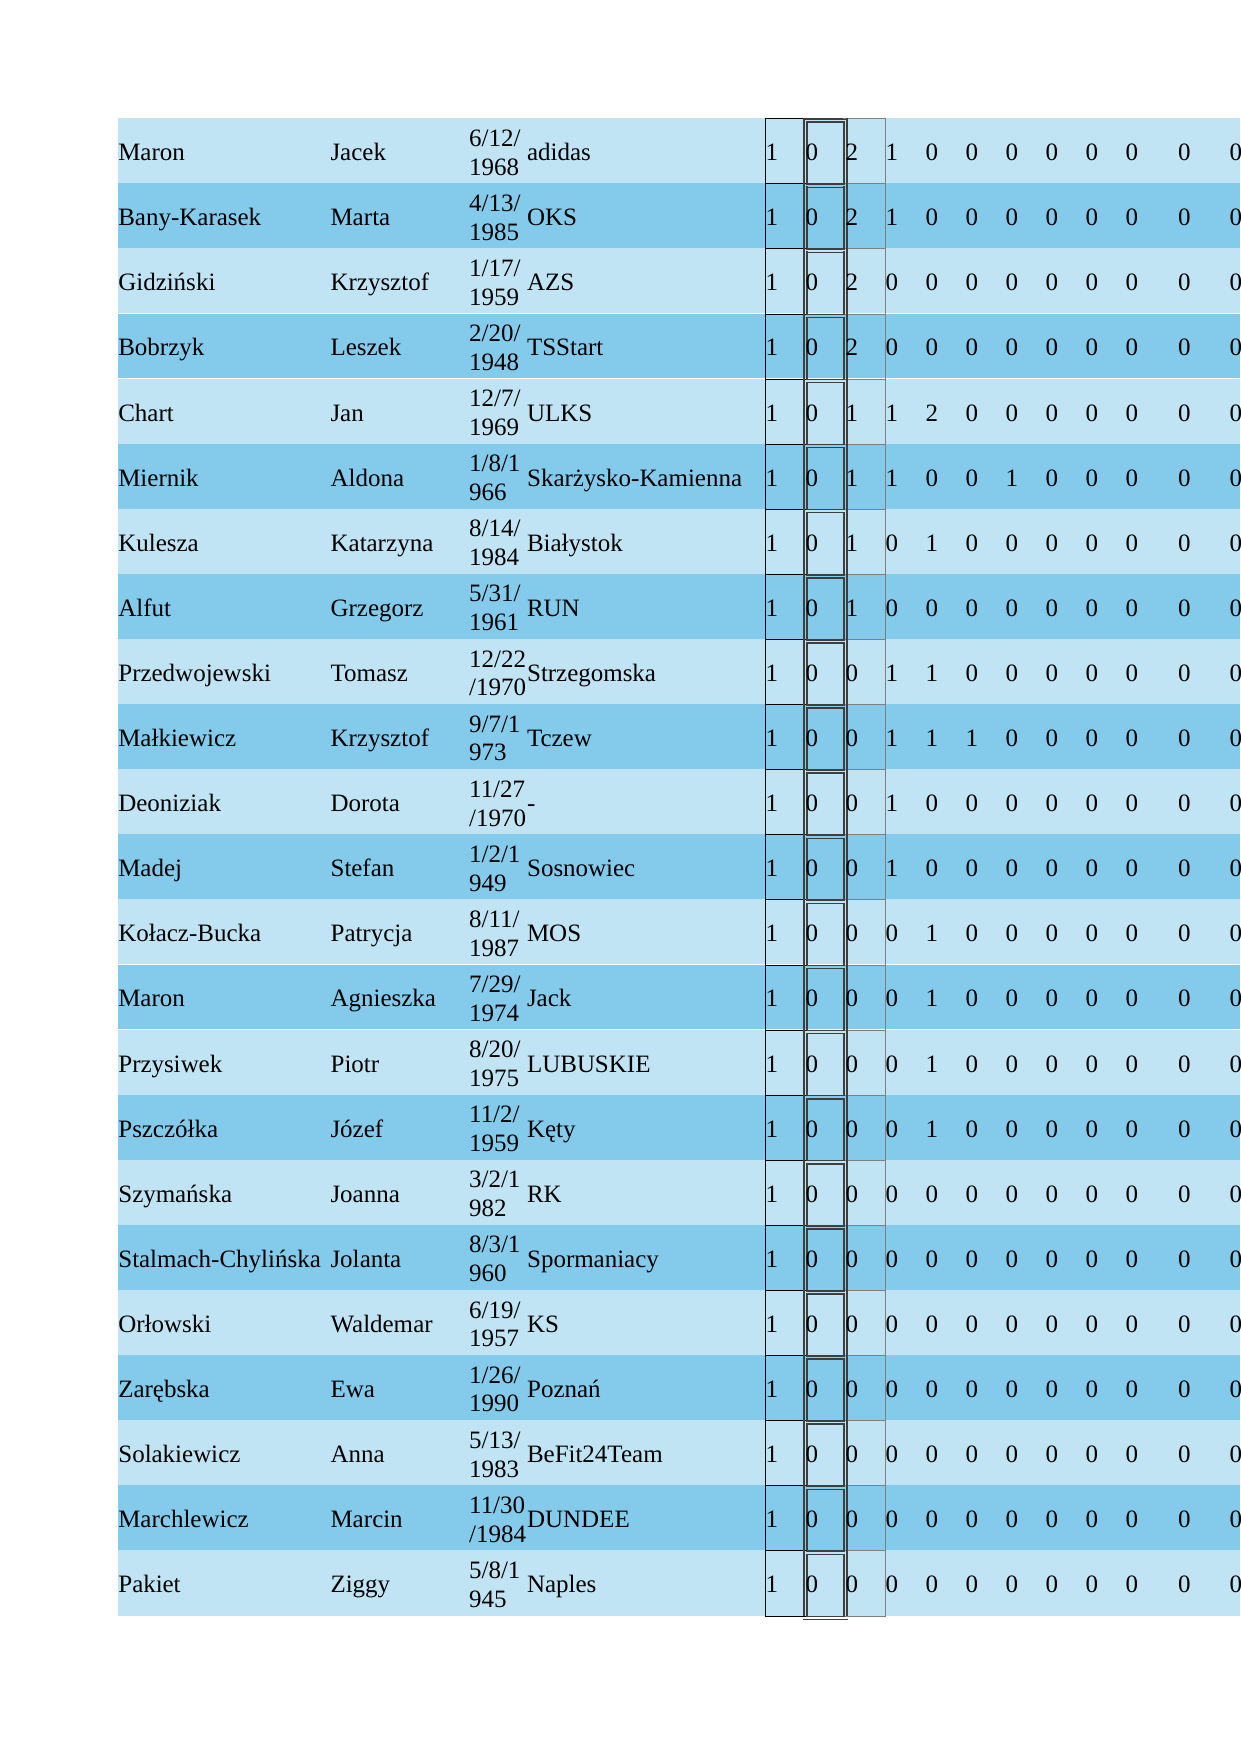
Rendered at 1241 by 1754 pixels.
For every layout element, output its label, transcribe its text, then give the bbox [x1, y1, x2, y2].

table_cell 0 [1045, 509, 1085, 574]
table_cell 0 [808, 1230, 843, 1290]
table_cell 0 [1045, 639, 1085, 704]
table_cell 0 [848, 1486, 885, 1550]
table_cell Ziggy [330, 1550, 469, 1616]
table_cell 0 [808, 1425, 843, 1485]
table_cell 0 [808, 123, 843, 183]
table_cell Przedwojewski [118, 639, 330, 704]
table_cell 0 [1005, 248, 1045, 313]
table_cell DUNDEE [527, 1485, 765, 1550]
table_cell 0 [925, 1290, 965, 1355]
table_cell 0 [1045, 379, 1085, 444]
table_cell 0 [1178, 314, 1229, 378]
table_cell 0 [925, 183, 965, 248]
table_cell 0 [848, 835, 885, 899]
table_cell 0 [1125, 769, 1178, 834]
table_cell 1 [1005, 444, 1045, 509]
table_cell Gidziński [118, 248, 330, 313]
table_cell 0 [886, 1485, 925, 1550]
table_cell 0 [925, 444, 965, 509]
table_cell 0 [1085, 183, 1125, 248]
table_cell 0 [1005, 1290, 1045, 1355]
table_cell 1 [886, 639, 925, 704]
table_cell 0 [886, 1095, 925, 1160]
table_cell 0 [808, 318, 843, 378]
table_cell 0 [1229, 769, 1240, 834]
table_cell 1 [848, 575, 885, 639]
table_cell 0 [808, 1490, 843, 1550]
table_cell 0 [965, 1420, 1005, 1485]
table_cell 1 [766, 445, 803, 509]
table_cell 0 [1085, 1160, 1125, 1225]
table_cell 0 [1229, 248, 1240, 313]
table_cell 0 [1125, 965, 1178, 1029]
table_cell 0 [1045, 769, 1085, 834]
table_cell 0 [848, 1421, 885, 1485]
table_cell 0 [1178, 574, 1229, 639]
table_cell 0 [925, 248, 965, 313]
table_cell Piotr [330, 1030, 469, 1095]
table_cell KS [527, 1290, 765, 1355]
table_cell 11/27/1970 [469, 769, 527, 834]
table_cell 0 [1178, 1160, 1229, 1225]
table_cell ULKS [527, 379, 765, 444]
table_cell LUBUSKIE [527, 1030, 765, 1095]
table_cell 1 [925, 639, 965, 704]
table_cell 1 [925, 1030, 965, 1095]
table_cell - [527, 769, 765, 834]
table_cell BeFit24Team [527, 1420, 765, 1485]
table_cell 0 [1005, 509, 1045, 574]
table_cell Leszek [330, 314, 469, 378]
table_cell Patrycja [330, 899, 469, 964]
table_cell 0 [1125, 1030, 1178, 1095]
table_cell 0 [848, 1096, 885, 1160]
table_cell 0 [1045, 899, 1085, 964]
table_cell Jacek [330, 118, 469, 183]
table_cell Małkiewicz [118, 704, 330, 769]
table_cell Kołacz-Bucka [118, 899, 330, 964]
table_cell Marcin [330, 1485, 469, 1550]
table_cell 0 [1178, 1550, 1229, 1616]
table_cell Kęty [527, 1095, 765, 1160]
table_cell Waldemar [330, 1290, 469, 1355]
table_cell 0 [1005, 639, 1045, 704]
table_cell 0 [1085, 379, 1125, 444]
table_cell 0 [1125, 1225, 1178, 1290]
table_cell 0 [1085, 965, 1125, 1029]
table_cell 0 [808, 774, 843, 834]
table_cell 5/13/1983 [469, 1420, 527, 1485]
table_cell 1 [766, 1096, 803, 1160]
table_cell 0 [925, 834, 965, 899]
table_cell Ewa [330, 1355, 469, 1420]
table_cell 12/7/1969 [469, 379, 527, 444]
table_cell 0 [1045, 834, 1085, 899]
table_cell 0 [1229, 1550, 1240, 1616]
table_cell OKS [527, 183, 765, 248]
table_cell 0 [1005, 834, 1045, 899]
table_cell Dorota [330, 769, 469, 834]
table_cell 0 [1178, 1485, 1229, 1550]
table_cell 12/22/1970 [469, 639, 527, 704]
table_cell 1/26/1990 [469, 1355, 527, 1420]
table_cell 0 [965, 574, 1005, 639]
table_cell 0 [886, 248, 925, 313]
table_cell 0 [1005, 769, 1045, 834]
table_cell 0 [1178, 1225, 1229, 1290]
table_cell 6/19/1957 [469, 1290, 527, 1355]
table_cell 0 [925, 1160, 965, 1225]
table_cell 1 [886, 834, 925, 899]
table_cell Madej [118, 834, 330, 899]
table_cell 0 [1045, 965, 1085, 1029]
table_cell adidas [527, 118, 765, 183]
table_cell 0 [848, 1031, 885, 1095]
table_cell 0 [1229, 118, 1240, 183]
table_cell 0 [1178, 248, 1229, 313]
table_cell 0 [1229, 574, 1240, 639]
table_cell 0 [1005, 1225, 1045, 1290]
table_cell 5/8/1945 [469, 1550, 527, 1616]
table_cell 0 [1045, 704, 1085, 769]
table_cell 0 [1178, 899, 1229, 964]
table_cell Krzysztof [330, 704, 469, 769]
table_cell 1 [766, 900, 803, 964]
table_cell 1 [886, 704, 925, 769]
table_cell 8/11/1987 [469, 899, 527, 964]
table_cell 0 [925, 314, 965, 378]
table_cell 0 [1125, 118, 1178, 183]
table_cell 0 [808, 448, 843, 509]
table_cell 0 [1125, 639, 1178, 704]
table_cell 0 [848, 770, 885, 834]
table_cell 0 [848, 1551, 885, 1616]
table_cell 0 [965, 183, 1005, 248]
table_cell 0 [886, 1030, 925, 1095]
table_cell 0 [1229, 1030, 1240, 1095]
table_cell 0 [886, 965, 925, 1029]
table_cell Tomasz [330, 639, 469, 704]
table_cell 0 [1178, 509, 1229, 574]
table_cell 0 [965, 379, 1005, 444]
table_cell 0 [1125, 314, 1178, 378]
table_cell 0 [886, 314, 925, 378]
table_cell 2 [848, 315, 885, 378]
table_cell 1 [965, 704, 1005, 769]
table_cell 0 [1045, 314, 1085, 378]
table_cell 2/20/1948 [469, 314, 527, 378]
table_cell 0 [965, 248, 1005, 313]
table_cell 0 [1178, 769, 1229, 834]
table_cell 1 [766, 1031, 803, 1095]
table_cell 1 [886, 379, 925, 444]
table_cell Agnieszka [330, 965, 469, 1029]
table_cell 0 [965, 1485, 1005, 1550]
table_cell Spormaniacy [527, 1225, 765, 1290]
table_cell 1 [848, 445, 885, 509]
table_cell 1 [766, 640, 803, 704]
table_cell 0 [1045, 574, 1085, 639]
table_cell 0 [965, 1095, 1005, 1160]
table_cell 0 [1005, 1160, 1045, 1225]
table_cell 0 [808, 1100, 843, 1160]
table_cell 0 [808, 579, 843, 639]
table_cell 0 [808, 1360, 843, 1420]
table_cell 0 [1229, 899, 1240, 964]
table_cell 0 [1045, 444, 1085, 509]
table_cell 0 [1005, 1355, 1045, 1420]
table_cell 0 [1178, 1420, 1229, 1485]
table_cell Pakiet [118, 1550, 330, 1616]
table_cell 0 [1178, 1030, 1229, 1095]
table_cell 0 [1085, 314, 1125, 378]
table_cell Orłowski [118, 1290, 330, 1355]
table_cell 0 [1005, 1550, 1045, 1616]
table_cell Maron [118, 965, 330, 1029]
table_cell Grzegorz [330, 574, 469, 639]
table_cell 9/7/1973 [469, 704, 527, 769]
table_cell 1 [766, 575, 803, 639]
table_cell 1 [766, 119, 803, 183]
table_cell 4/13/1985 [469, 183, 527, 248]
table_cell 0 [1005, 183, 1045, 248]
table_cell 0 [1005, 1420, 1045, 1485]
table_cell 0 [1229, 1485, 1240, 1550]
table_cell 0 [1005, 1030, 1045, 1095]
table_cell Jan [330, 379, 469, 444]
table_cell 0 [848, 640, 885, 704]
table_cell 0 [925, 1355, 965, 1420]
table_cell 0 [1045, 1290, 1085, 1355]
table_cell 1 [886, 444, 925, 509]
table_cell 1 [766, 315, 803, 378]
table_cell Sosnowiec [527, 834, 765, 899]
table_cell 0 [1178, 1355, 1229, 1420]
table_cell Deoniziak [118, 769, 330, 834]
table_cell 0 [1045, 248, 1085, 313]
table_cell Bany-Karasek [118, 183, 330, 248]
table_cell 0 [848, 1226, 885, 1290]
table_cell 0 [1085, 118, 1125, 183]
table_cell 1/17/1959 [469, 248, 527, 313]
table_cell 0 [1045, 183, 1085, 248]
table_cell 0 [965, 639, 1005, 704]
table_cell 0 [1229, 1420, 1240, 1485]
table_cell Stefan [330, 834, 469, 899]
table_cell 1 [766, 510, 803, 574]
table_cell Jolanta [330, 1225, 469, 1290]
table_cell 8/20/1975 [469, 1030, 527, 1095]
table_cell Chart [118, 379, 330, 444]
table_cell 0 [1125, 1485, 1178, 1550]
table_cell 0 [1125, 834, 1178, 899]
table_cell 2 [848, 249, 885, 313]
table_cell 0 [848, 966, 885, 1029]
table_cell 0 [925, 1485, 965, 1550]
table_cell 0 [1045, 1550, 1085, 1616]
table_cell Alfut [118, 574, 330, 639]
table_cell 0 [1229, 509, 1240, 574]
table_cell 0 [965, 769, 1005, 834]
table_cell 0 [1045, 1485, 1085, 1550]
table_cell Krzysztof [330, 248, 469, 313]
table_cell 0 [925, 769, 965, 834]
table_cell Stalmach-Chylińska [118, 1225, 330, 1290]
table_cell 0 [1125, 704, 1178, 769]
table_cell 0 [965, 509, 1005, 574]
table_cell 0 [1125, 574, 1178, 639]
table_cell Marta [330, 183, 469, 248]
table_cell 0 [1229, 834, 1240, 899]
table_cell 0 [886, 899, 925, 964]
table_cell 0 [1085, 1095, 1125, 1160]
table_cell 0 [808, 188, 843, 248]
table_cell 0 [1125, 1355, 1178, 1420]
table_cell 0 [965, 899, 1005, 964]
table_cell 0 [808, 1295, 843, 1355]
table_cell 1 [766, 184, 803, 248]
table_cell Strzegomska [527, 639, 765, 704]
table_cell 0 [1085, 639, 1125, 704]
table_cell 0 [1045, 118, 1085, 183]
table_cell 0 [1085, 704, 1125, 769]
table_cell 0 [925, 118, 965, 183]
table_cell 0 [925, 1550, 965, 1616]
table_cell 1 [766, 249, 803, 313]
table_cell 0 [886, 1160, 925, 1225]
table_cell 0 [848, 1356, 885, 1420]
table_cell 0 [1085, 899, 1125, 964]
table_cell 0 [1005, 574, 1045, 639]
table_cell 0 [1178, 183, 1229, 248]
table_cell RK [527, 1160, 765, 1225]
table_cell 0 [808, 969, 843, 1029]
table_cell 2 [925, 379, 965, 444]
table_cell 1 [766, 1226, 803, 1290]
table_cell 0 [1045, 1420, 1085, 1485]
table_cell 2 [848, 119, 885, 183]
table_cell 0 [1229, 1160, 1240, 1225]
table_cell 7/29/1974 [469, 965, 527, 1029]
table_cell Aldona [330, 444, 469, 509]
table_cell 0 [1085, 509, 1125, 574]
table_cell 0 [1005, 704, 1045, 769]
table_cell 0 [1085, 444, 1125, 509]
table_cell 0 [965, 118, 1005, 183]
table_cell 0 [886, 509, 925, 574]
table_cell 0 [808, 1555, 843, 1616]
table_cell 0 [1085, 1550, 1125, 1616]
table_cell Katarzyna [330, 509, 469, 574]
table_cell 0 [1229, 183, 1240, 248]
table_cell 1 [766, 1161, 803, 1225]
table_cell 0 [1229, 704, 1240, 769]
table_cell 1 [925, 509, 965, 574]
table_cell 0 [1125, 183, 1178, 248]
table_cell 0 [1005, 1485, 1045, 1550]
table_cell 0 [925, 1420, 965, 1485]
table_cell Miernik [118, 444, 330, 509]
table_cell 0 [1229, 1225, 1240, 1290]
table_cell 0 [965, 444, 1005, 509]
table_cell 0 [1229, 639, 1240, 704]
table_cell AZS [527, 248, 765, 313]
table_cell 5/31/1961 [469, 574, 527, 639]
table_cell 0 [808, 383, 843, 444]
table_cell Anna [330, 1420, 469, 1485]
table_cell Maron [118, 118, 330, 183]
table_cell RUN [527, 574, 765, 639]
table_cell 0 [1045, 1095, 1085, 1160]
table_cell 0 [1125, 899, 1178, 964]
table_cell 0 [808, 644, 843, 704]
table_cell 0 [808, 253, 843, 313]
table_cell 1 [766, 1551, 803, 1616]
table_cell 1 [766, 835, 803, 899]
table_cell 1 [766, 1486, 803, 1550]
table_cell Tczew [527, 704, 765, 769]
table_cell Jack [527, 965, 765, 1029]
table_cell 8/14/1984 [469, 509, 527, 574]
table_cell 1 [766, 1356, 803, 1420]
table_cell 0 [886, 1420, 925, 1485]
table_cell 0 [925, 574, 965, 639]
table_cell 6/12/1968 [469, 118, 527, 183]
table_cell 0 [1005, 118, 1045, 183]
table_cell Kulesza [118, 509, 330, 574]
table_cell 1 [766, 966, 803, 1029]
table_cell Zarębska [118, 1355, 330, 1420]
table_cell Białystok [527, 509, 765, 574]
table_cell 0 [1178, 965, 1229, 1029]
table_cell Marchlewicz [118, 1485, 330, 1550]
table_cell 0 [886, 1550, 925, 1616]
table_cell 0 [1085, 769, 1125, 834]
table_cell 8/3/1960 [469, 1225, 527, 1290]
table_cell 0 [1125, 248, 1178, 313]
table_cell 1/8/1966 [469, 444, 527, 509]
table_cell Józef [330, 1095, 469, 1160]
table_cell 0 [886, 1225, 925, 1290]
table_cell 0 [886, 1290, 925, 1355]
table_cell 0 [1125, 509, 1178, 574]
table_cell 11/2/1959 [469, 1095, 527, 1160]
table_cell 1 [766, 1421, 803, 1485]
table_cell 0 [808, 513, 843, 574]
table_cell 3/2/1982 [469, 1160, 527, 1225]
table_cell TSStart [527, 314, 765, 378]
table_cell 0 [1229, 379, 1240, 444]
table_cell 0 [965, 1355, 1005, 1420]
table_cell MOS [527, 899, 765, 964]
table_cell 0 [1178, 379, 1229, 444]
table_cell 0 [965, 965, 1005, 1029]
table_cell 0 [1045, 1160, 1085, 1225]
table_cell 0 [848, 1161, 885, 1225]
table_cell 1 [925, 965, 965, 1029]
table_cell 0 [965, 834, 1005, 899]
table_cell 0 [1178, 704, 1229, 769]
table_cell 1 [886, 769, 925, 834]
table_cell 0 [1178, 444, 1229, 509]
table_cell 2 [848, 184, 885, 248]
table_cell Szymańska [118, 1160, 330, 1225]
table_cell 0 [925, 1225, 965, 1290]
table_cell Joanna [330, 1160, 469, 1225]
table_cell 0 [1125, 1290, 1178, 1355]
table_cell Solakiewicz [118, 1420, 330, 1485]
table_cell 0 [808, 1034, 843, 1095]
table_cell 1 [925, 899, 965, 964]
table_cell Przysiwek [118, 1030, 330, 1095]
table_cell 0 [1229, 1290, 1240, 1355]
table_cell 0 [965, 1160, 1005, 1225]
table_cell Naples [527, 1550, 765, 1616]
table_cell 1 [925, 1095, 965, 1160]
table_cell 0 [1045, 1225, 1085, 1290]
table_cell 0 [1085, 248, 1125, 313]
table_cell 0 [1045, 1355, 1085, 1420]
table_cell 0 [965, 1550, 1005, 1616]
table_cell 0 [848, 1291, 885, 1355]
table_cell 1 [766, 705, 803, 769]
table_cell 1 [886, 118, 925, 183]
table_cell 1 [766, 1291, 803, 1355]
table_cell 0 [1229, 965, 1240, 1029]
table_cell 0 [808, 709, 843, 769]
table_cell 0 [1229, 1355, 1240, 1420]
table_cell 0 [886, 1355, 925, 1420]
table_cell 0 [1045, 1030, 1085, 1095]
table_cell 0 [848, 705, 885, 769]
table_cell 1/2/1949 [469, 834, 527, 899]
table_cell 0 [1125, 379, 1178, 444]
table_cell 0 [1085, 1485, 1125, 1550]
table_cell 0 [808, 839, 843, 899]
table_cell 0 [1085, 1225, 1125, 1290]
table_cell 0 [808, 904, 843, 964]
table_cell 0 [965, 314, 1005, 378]
table_cell 0 [1125, 1420, 1178, 1485]
table_cell Skarżysko-Kamienna [527, 444, 765, 509]
table_cell 0 [1125, 1160, 1178, 1225]
table_cell 11/30/1984 [469, 1485, 527, 1550]
table_cell 0 [1005, 899, 1045, 964]
table_cell 0 [965, 1290, 1005, 1355]
table_cell 0 [1085, 1355, 1125, 1420]
table_cell 0 [965, 1030, 1005, 1095]
table_cell 0 [1005, 1095, 1045, 1160]
table_cell 0 [1178, 834, 1229, 899]
table_cell 1 [766, 770, 803, 834]
table_cell 0 [1005, 379, 1045, 444]
table_cell 0 [1005, 314, 1045, 378]
table_cell 1 [848, 380, 885, 444]
table_cell 0 [1229, 444, 1240, 509]
table_cell 0 [1005, 965, 1045, 1029]
table_cell 0 [1178, 1095, 1229, 1160]
table_cell 0 [1178, 118, 1229, 183]
table_cell 1 [848, 510, 885, 574]
table_cell 0 [1085, 574, 1125, 639]
table_cell 0 [1125, 1095, 1178, 1160]
table_cell 0 [1085, 1030, 1125, 1095]
table_cell 1 [886, 183, 925, 248]
table_cell Poznań [527, 1355, 765, 1420]
table_cell 0 [1229, 1095, 1240, 1160]
table_cell 0 [1178, 639, 1229, 704]
table_cell 1 [766, 380, 803, 444]
table_cell Bobrzyk [118, 314, 330, 378]
table_cell 0 [1125, 444, 1178, 509]
table_cell 0 [1085, 834, 1125, 899]
table_cell 0 [808, 1165, 843, 1225]
table_cell 0 [886, 574, 925, 639]
table_cell 0 [1229, 314, 1240, 378]
table_cell 0 [1085, 1290, 1125, 1355]
table_cell 1 [925, 704, 965, 769]
table_cell 0 [1085, 1420, 1125, 1485]
table_cell 0 [848, 900, 885, 964]
table_cell Pszczółka [118, 1095, 330, 1160]
table_cell 0 [965, 1225, 1005, 1290]
table_cell 0 [1178, 1290, 1229, 1355]
table_cell 0 [1125, 1550, 1178, 1616]
